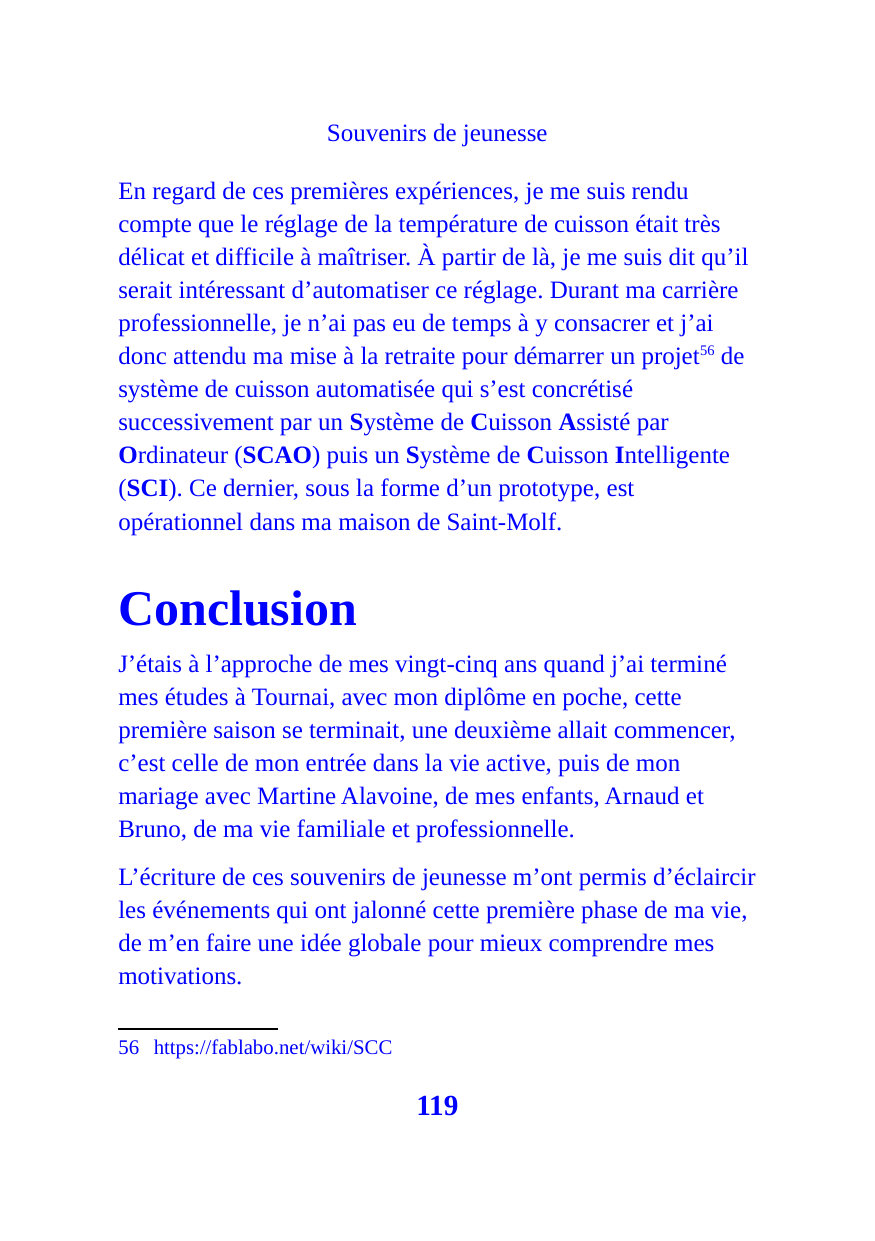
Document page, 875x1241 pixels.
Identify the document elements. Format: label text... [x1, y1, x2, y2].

subtitle Conclusion [118, 579, 756, 637]
text En regard de ces premières expériences, je me suis rendu compte que le réglage de la température de cuisson était très délicat et difficile à maîtriser. À partir de là, je me suis dit qu’il serait intéressant d’automatiser ce réglage. Durant ma carrière professionnelle, je n’ai pas eu de temps à y consacrer et j’ai donc attendu ma mise à la retraite pour démarrer un projet de système de cuisson automatisée qui s’est concrétisé successivement par un Système de Cuisson Assisté par Ordinateur (SCAO) puis un Système de Cuisson Intelligente (SCI). Ce dernier, sous la forme d’un prototype, est opérationnel dans ma maison de Saint-Molf. [118, 176, 756, 535]
text J’étais à l’approche de mes vingt-cinq ans quand j’ai terminé mes études à Tournai, avec mon diplôme en poche, cette première saison se terminait, une deuxième allait commencer, c’est celle de mon entrée dans la vie active, puis de mon mariage avec Martine Alavoine, de mes enfants, Arnaud et Bruno, de ma vie familiale et professionnelle. [118, 649, 756, 843]
text https://fablabo.net/wiki/SCC [118, 1035, 756, 1059]
text L’écriture de ces souvenirs de jeunesse m’ont permis d’éclaircir les événements qui ont jalonné cette première phase de ma vie, de m’en faire une idée globale pour mieux comprendre mes motivations. [118, 862, 756, 990]
